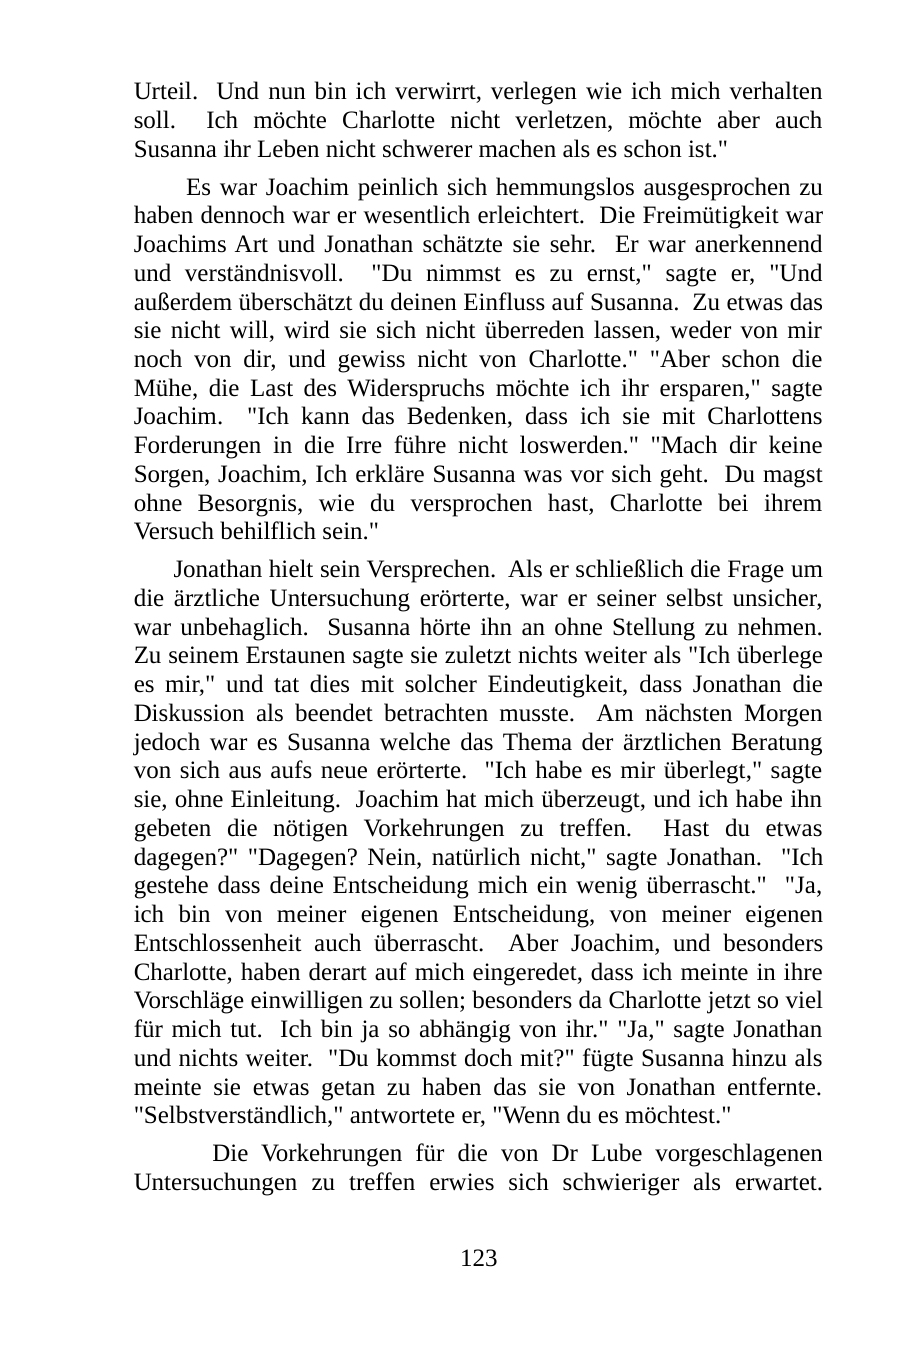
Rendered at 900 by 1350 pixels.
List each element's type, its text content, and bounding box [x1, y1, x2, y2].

text Urteil. Und nun bin ich verwirrt, verlegen wie ich mich verhalten soll. Ich möchte Charlotte nicht verletzen, möchte aber auch Susanna ihr Leben nicht schwerer machen als es schon ist." [133, 76, 823, 163]
text Die Vorkehrungen für die von Dr Lube vorgeschlagenen Untersuchungen zu treffen erwies sich schwieriger als erwartet. [133, 1138, 823, 1196]
text Jonathan hielt sein Versprechen. Als er schließlich die Frage um die ärztliche Untersuchung erörterte, war er seiner selbst unsicher, war unbehaglich. Susanna hörte ihn an ohne Stellung zu nehmen. Zu seinem Erstaunen sagte sie zuletzt nichts weiter als "Ich überlege es mir," und tat dies mit solcher Eindeutigkeit, dass Jonathan die Diskussion als beendet betrachten musste. Am nächsten Morgen jedoch war es Susanna welche das Thema der ärztlichen Beratung von sich aus aufs neue erörterte. "Ich habe es mir überlegt," sagte sie, ohne Einleitung. Joachim hat mich überzeugt, und ich habe ihn gebeten die nötigen Vorkehrungen zu treffen. Hast du etwas dagegen?" "Dagegen? Nein, natürlich nicht," sagte Jonathan. "Ich gestehe dass deine Entscheidung mich ein wenig überrascht." "Ja, ich bin von meiner eigenen Entscheidung, von meiner eigenen Entschlossenheit auch überrascht. Aber Joachim, und besonders Charlotte, haben derart auf mich eingeredet, dass ich meinte in ihre Vorschläge einwilligen zu sollen; besonders da Charlotte jetzt so viel für mich tut. Ich bin ja so abhängig von ihr." "Ja," sagte Jonathan und nichts weiter. "Du kommst doch mit?" fügte Susanna hinzu als meinte sie etwas getan zu haben das sie von Jonathan entfernte. "Selbstverständlich," antwortete er, "Wenn du es möchtest." [133, 554, 823, 1129]
text Es war Joachim peinlich sich hemmungslos ausgesprochen zu haben dennoch war er wesentlich erleichtert. Die Freimütigkeit war Joachims Art und Jonathan schätzte sie sehr. Er war anerkennend und verständnisvoll. "Du nimmst es zu ernst," sagte er, "Und außerdem überschätzt du deinen Einfluss auf Susanna. Zu etwas das sie nicht will, wird sie sich nicht überreden lassen, weder von mir noch von dir, und gewiss nicht von Charlotte." "Aber schon die Mühe, die Last des Widerspruchs möchte ich ihr ersparen," sagte Joachim. "Ich kann das Bedenken, dass ich sie mit Charlottens Forderungen in die Irre führe nicht loswerden." "Mach dir keine Sorgen, Joachim, Ich erkläre Susanna was vor sich geht. Du magst ohne Besorgnis, wie du versprochen hast, Charlotte bei ihrem Versuch behilflich sein." [133, 172, 823, 545]
